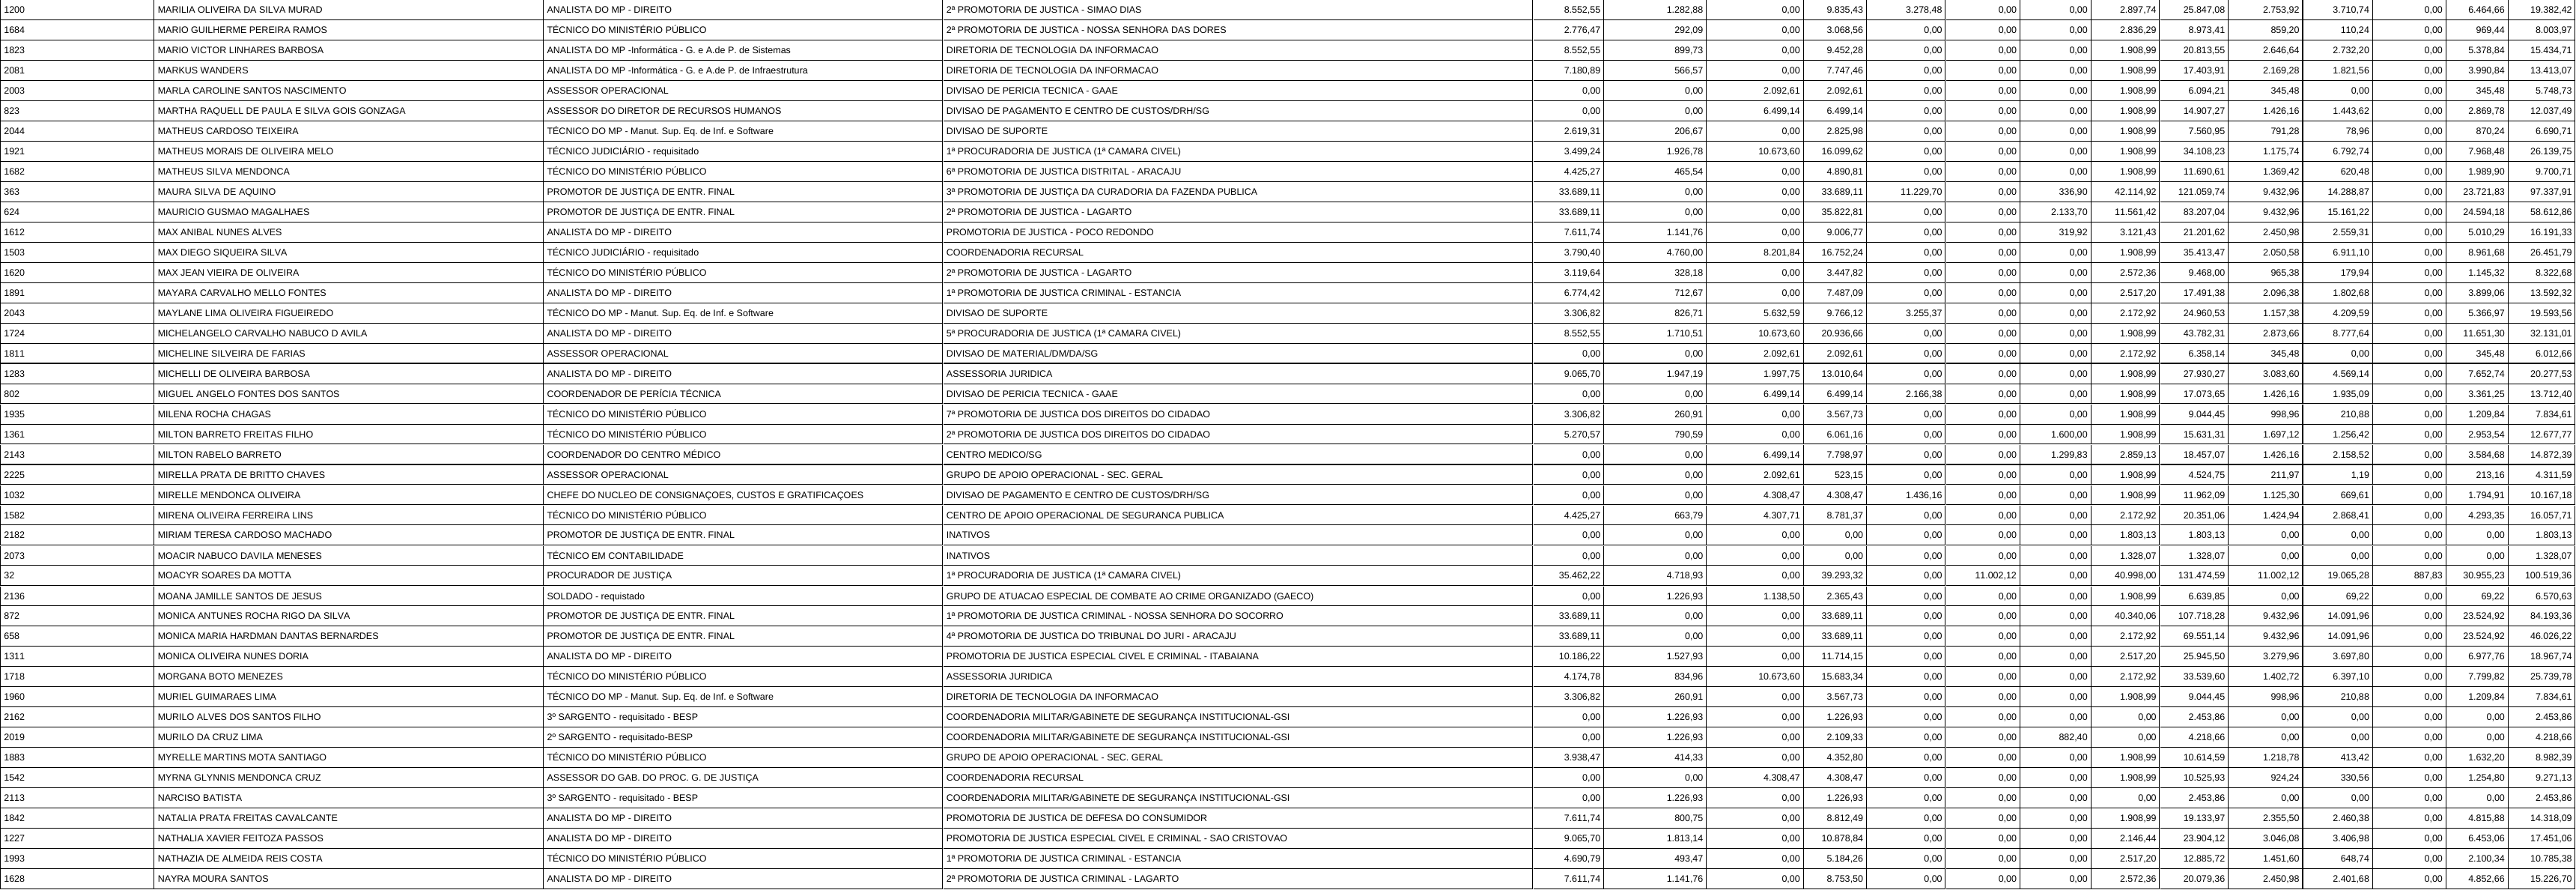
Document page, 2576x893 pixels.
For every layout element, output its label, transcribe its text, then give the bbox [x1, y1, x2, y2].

table_cell 4.308,47 [1804, 485, 1866, 504]
table_cell 0,00 [1707, 40, 1803, 60]
table_cell 0,00 [1946, 283, 2020, 303]
table_cell 8.552,55 [1534, 324, 1603, 343]
table_cell 0,00 [2303, 727, 2372, 747]
table_cell 924,24 [2229, 768, 2302, 787]
table_cell 6.499,14 [1804, 101, 1866, 121]
table_cell 17.073,65 [2160, 384, 2228, 403]
table_cell 5.270,57 [1534, 425, 1603, 444]
table_cell 1.813,14 [1604, 829, 1706, 848]
table_cell 1612 [1, 223, 154, 242]
table_cell 1.175,74 [2229, 142, 2302, 161]
table_cell MAYARA CARVALHO MELLO FONTES [154, 283, 543, 303]
table_cell 2.450,98 [2229, 223, 2302, 242]
table_cell 0,00 [2373, 142, 2446, 161]
table_cell 20.277,53 [2509, 364, 2575, 384]
table_cell PROMOTOR DE JUSTIÇA DE ENTR. FINAL [544, 626, 942, 646]
table_cell 10.186,22 [1534, 647, 1603, 666]
table_cell CENTRO DE APOIO OPERACIONAL DE SEGURANCA PUBLICA [944, 506, 1532, 524]
table_cell NARCISO BATISTA [154, 788, 543, 808]
table_cell 2.166,38 [1867, 384, 1945, 403]
table_cell 2225 [1, 465, 154, 484]
table_cell 0,00 [1867, 829, 1945, 848]
table_cell 0,00 [1707, 202, 1803, 222]
table_cell 0,00 [2446, 525, 2508, 545]
table_cell NAYRA MOURA SANTOS [154, 869, 543, 889]
table_cell 0,00 [1946, 101, 2020, 121]
table_cell 1.600,00 [2020, 425, 2091, 444]
table_cell 0,00 [2020, 384, 2091, 403]
table_cell 0,00 [2020, 485, 2091, 504]
table_cell 1311 [1, 647, 154, 666]
table_cell 0,00 [1946, 768, 2020, 787]
table_cell MORGANA BOTO MENEZES [154, 667, 543, 686]
table_cell 0,00 [1946, 303, 2020, 323]
table_cell MARLA CAROLINE SANTOS NASCIMENTO [154, 81, 543, 100]
table_cell ASSESSOR OPERACIONAL [544, 344, 942, 363]
table_cell 292,09 [1604, 20, 1706, 40]
table_cell 0,00 [1604, 445, 1706, 464]
table_cell 110,24 [2303, 20, 2372, 40]
table_cell 0,00 [1534, 707, 1603, 727]
table_header 19.382,42 [2509, 0, 2575, 19]
table_cell 69.551,14 [2160, 626, 2228, 646]
table_cell 0,00 [2303, 81, 2372, 100]
table_cell 0,00 [2446, 546, 2508, 565]
table_cell 23.524,92 [2446, 626, 2508, 646]
table_cell 11.651,30 [2446, 324, 2508, 343]
table_cell 0,00 [1946, 667, 2020, 686]
table_cell 33.539,60 [2160, 667, 2228, 686]
table_cell 4.425,27 [1534, 162, 1603, 181]
table_cell 18.457,07 [2160, 445, 2228, 464]
table_cell 0,00 [1946, 465, 2020, 484]
table_cell 9.468,00 [2160, 263, 2228, 282]
table_cell 11.002,12 [1946, 566, 2020, 585]
table_cell COORDENADORIA RECURSAL [944, 243, 1532, 262]
table_cell 1.908,99 [2092, 101, 2159, 121]
table_cell TÉCNICO DO MINISTÉRIO PÚBLICO [544, 506, 942, 524]
table_cell 1.328,07 [2160, 546, 2228, 565]
table_cell 6.012,66 [2509, 344, 2575, 363]
table_cell 1.426,16 [2229, 445, 2302, 464]
table_cell 4.569,14 [2303, 364, 2372, 384]
table_cell 1032 [1, 485, 154, 504]
table_cell 1718 [1, 667, 154, 686]
table_cell 1.226,93 [1604, 707, 1706, 727]
table_cell 0,00 [2373, 748, 2446, 767]
table_cell 0,00 [1867, 626, 1945, 646]
table_cell 0,00 [1946, 223, 2020, 242]
table_cell 0,00 [2303, 546, 2372, 565]
table_cell 4.815,88 [2446, 808, 2508, 828]
table_cell 0,00 [2020, 707, 2091, 727]
table_header 0,00 [2373, 0, 2446, 19]
table_cell 0,00 [1867, 344, 1945, 363]
table_cell TÉCNICO DO MINISTÉRIO PÚBLICO [544, 748, 942, 767]
table_cell 1.226,93 [1804, 788, 1866, 808]
table_cell 2143 [1, 445, 154, 464]
table_cell 0,00 [2373, 465, 2446, 484]
table_cell ANALISTA DO MP - DIREITO [544, 223, 942, 242]
table_cell 40.340,06 [2092, 606, 2159, 626]
table_cell 26.139,75 [2509, 142, 2575, 161]
table_cell 1.802,68 [2303, 283, 2372, 303]
table_cell 0,00 [1707, 223, 1803, 242]
table_cell 0,00 [2229, 587, 2302, 605]
table_cell TÉCNICO EM CONTABILIDADE [544, 546, 942, 565]
table_cell 4.307,71 [1707, 506, 1803, 524]
table_cell 24.960,53 [2160, 303, 2228, 323]
table_cell 97.337,91 [2509, 182, 2575, 202]
table_cell 0,00 [2020, 788, 2091, 808]
table_cell 0,00 [2020, 687, 2091, 706]
table_cell TÉCNICO JUDICIÁRIO - requisitado [544, 142, 942, 161]
table_cell 363 [1, 182, 154, 202]
table_cell 0,00 [1707, 425, 1803, 444]
table_cell MYRELLE MARTINS MOTA SANTIAGO [154, 748, 543, 767]
table_cell 870,24 [2446, 121, 2508, 141]
table_cell 7.968,48 [2446, 142, 2508, 161]
table_cell 1.299,83 [2020, 445, 2091, 464]
table_cell 2.836,29 [2092, 20, 2159, 40]
table_cell 6.453,06 [2446, 829, 2508, 848]
table_cell 0,00 [2020, 263, 2091, 282]
table_cell 2ª PROMOTORIA DE JUSTICA CRIMINAL - LAGARTO [944, 869, 1532, 889]
table_cell DIVISAO DE SUPORTE [944, 121, 1532, 141]
table_header 3.278,48 [1867, 0, 1945, 19]
table_cell 1.908,99 [2092, 142, 2159, 161]
table_cell 12.037,49 [2509, 101, 2575, 121]
table_cell 1.908,99 [2092, 405, 2159, 424]
table_cell 0,00 [2020, 808, 2091, 828]
table_cell 0,00 [1867, 223, 1945, 242]
table_cell PROMOTORIA DE JUSTICA ESPECIAL CIVEL E CRIMINAL - SAO CRISTOVAO [944, 829, 1532, 848]
table_cell 413,42 [2303, 748, 2372, 767]
table_cell 1724 [1, 324, 154, 343]
table_cell 19.593,56 [2509, 303, 2575, 323]
table_cell 0,00 [1604, 525, 1706, 545]
table_cell MATHEUS SILVA MENDONCA [154, 162, 543, 181]
table_cell 4.174,78 [1534, 667, 1603, 686]
table_cell 8.552,55 [1534, 40, 1603, 60]
table_cell 0,00 [1534, 384, 1603, 403]
table_cell MILENA ROCHA CHAGAS [154, 405, 543, 424]
table_cell 0,00 [1707, 727, 1803, 747]
table_cell 0,00 [2020, 243, 2091, 262]
table_cell 1.935,09 [2303, 384, 2372, 403]
table_cell 3º SARGENTO - requisitado - BESP [544, 707, 942, 727]
table_cell 7.560,95 [2160, 121, 2228, 141]
table_cell 9.065,70 [1534, 829, 1603, 848]
table_cell 35.822,81 [1804, 202, 1866, 222]
table_cell 33.689,11 [1804, 626, 1866, 646]
table_cell MARKUS WANDERS [154, 61, 543, 80]
table_cell 2.453,86 [2509, 707, 2575, 727]
table_cell 1.138,50 [1707, 587, 1803, 605]
table_header 1200 [1, 0, 154, 19]
table_cell 1.328,07 [2509, 546, 2575, 565]
table_cell 8.973,41 [2160, 20, 2228, 40]
table_cell 2113 [1, 788, 154, 808]
table_cell 0,00 [1707, 525, 1803, 545]
table_cell 9.065,70 [1534, 364, 1603, 384]
table_cell 2.646,64 [2229, 40, 2302, 60]
table_cell 1.402,72 [2229, 667, 2302, 686]
table_cell 3.567,73 [1804, 687, 1866, 706]
table_cell 0,00 [2373, 162, 2446, 181]
table_cell 1.803,13 [2160, 525, 2228, 545]
table_cell NATALIA PRATA FREITAS CAVALCANTE [154, 808, 543, 828]
table_cell TÉCNICO DO MINISTÉRIO PÚBLICO [544, 667, 942, 686]
table_cell 1582 [1, 506, 154, 524]
table_cell 0,00 [2020, 647, 2091, 666]
table_cell 43.782,31 [2160, 324, 2228, 343]
table_cell 69,22 [2446, 587, 2508, 605]
table_cell MOACIR NABUCO DAVILA MENESES [154, 546, 543, 565]
table_cell 0,00 [2020, 768, 2091, 787]
table_cell 2.158,52 [2303, 445, 2372, 464]
table_cell 1.209,84 [2446, 687, 2508, 706]
table_cell 34.108,23 [2160, 142, 2228, 161]
table_cell MAYLANE LIMA OLIVEIRA FIGUEIREDO [154, 303, 543, 323]
table_cell 0,00 [1867, 566, 1945, 585]
table_cell 0,00 [2373, 384, 2446, 403]
table_cell 9.432,96 [2229, 202, 2302, 222]
table_cell 0,00 [1534, 101, 1603, 121]
table_cell 1.451,60 [2229, 849, 2302, 868]
table_cell 1.426,16 [2229, 101, 2302, 121]
table_cell 0,00 [1946, 707, 2020, 727]
table_cell DIRETORIA DE TECNOLOGIA DA INFORMACAO [944, 61, 1532, 80]
table_cell 8.961,68 [2446, 243, 2508, 262]
table_cell 2.172,92 [2092, 303, 2159, 323]
table_cell 0,00 [2373, 324, 2446, 343]
table_cell 0,00 [2373, 283, 2446, 303]
table_cell 0,00 [1604, 81, 1706, 100]
table_cell 0,00 [2229, 707, 2302, 727]
table_cell 7.611,74 [1534, 223, 1603, 242]
table_cell 663,79 [1604, 506, 1706, 524]
table_cell 0,00 [1946, 626, 2020, 646]
table_cell 6.911,10 [2303, 243, 2372, 262]
table_cell 4.308,47 [1707, 768, 1803, 787]
table_cell 0,00 [1946, 20, 2020, 40]
table_cell 4.718,93 [1604, 566, 1706, 585]
table_cell MAX DIEGO SIQUEIRA SILVA [154, 243, 543, 262]
table_cell 0,00 [1707, 405, 1803, 424]
table_cell 8.777,64 [2303, 324, 2372, 343]
table_cell 1.141,76 [1604, 223, 1706, 242]
table_cell 9.700,71 [2509, 162, 2575, 181]
table_cell 0,00 [1867, 162, 1945, 181]
table_cell MURILO DA CRUZ LIMA [154, 727, 543, 747]
table_cell 16.099,62 [1804, 142, 1866, 161]
table_cell 2073 [1, 546, 154, 565]
table_cell 213,16 [2446, 465, 2508, 484]
table_cell 4.524,75 [2160, 465, 2228, 484]
table_cell 7.834,61 [2509, 405, 2575, 424]
table_cell 10.167,18 [2509, 485, 2575, 504]
table_cell 1.908,99 [2092, 425, 2159, 444]
table_cell 33.689,11 [1534, 202, 1603, 222]
table_cell 1.256,42 [2303, 425, 2372, 444]
table_cell 0,00 [2373, 61, 2446, 80]
table_cell 8.003,97 [2509, 20, 2575, 40]
table_cell 0,00 [1946, 606, 2020, 626]
table_cell 0,00 [1946, 384, 2020, 403]
table_cell INATIVOS [944, 525, 1532, 545]
table_cell 0,00 [2020, 40, 2091, 60]
table_cell 4.852,66 [2446, 869, 2508, 889]
table_cell DIRETORIA DE TECNOLOGIA DA INFORMACAO [944, 40, 1532, 60]
table_cell 8.753,50 [1804, 869, 1866, 889]
table_cell 0,00 [2373, 364, 2446, 384]
table_cell 0,00 [2373, 849, 2446, 868]
table_cell MONICA OLIVEIRA NUNES DORIA [154, 647, 543, 666]
table_cell 2.517,20 [2092, 849, 2159, 868]
table_cell 14.288,87 [2303, 182, 2372, 202]
table_cell MURIEL GUIMARAES LIMA [154, 687, 543, 706]
table_cell 11.002,12 [2229, 566, 2302, 585]
table_cell 17.451,06 [2509, 829, 2575, 848]
table_cell TÉCNICO JUDICIÁRIO - requisitado [544, 243, 942, 262]
table_cell 0,00 [1604, 384, 1706, 403]
table_cell 1.710,51 [1604, 324, 1706, 343]
table_cell 14.318,09 [2509, 808, 2575, 828]
table_cell 2.050,58 [2229, 243, 2302, 262]
table_cell 4.218,66 [2509, 727, 2575, 747]
table_cell 14.872,39 [2509, 445, 2575, 464]
table_cell 7.747,46 [1804, 61, 1866, 80]
table_cell 2.460,38 [2303, 808, 2372, 828]
table_cell 0,00 [1707, 606, 1803, 626]
table_cell 0,00 [1946, 243, 2020, 262]
table_cell 14.091,96 [2303, 626, 2372, 646]
table_cell 0,00 [1946, 869, 2020, 889]
table_cell 1.369,42 [2229, 162, 2302, 181]
table_cell 25.739,78 [2509, 667, 2575, 686]
table_cell 4.209,59 [2303, 303, 2372, 323]
table_cell 0,00 [2373, 546, 2446, 565]
table_cell 2.092,61 [1707, 81, 1803, 100]
table_cell 4.293,35 [2446, 506, 2508, 524]
table_cell TÉCNICO DO MP - Manut. Sup. Eq. de Inf. e Software [544, 687, 942, 706]
table_cell 790,59 [1604, 425, 1706, 444]
table_cell 9.432,96 [2229, 182, 2302, 202]
table_cell 0,00 [2373, 445, 2446, 464]
table_cell 1.908,99 [2092, 40, 2159, 60]
table_cell ASSESSOR DO GAB. DO PROC. G. DE JUSTIÇA [544, 768, 942, 787]
table_cell 18.967,74 [2509, 647, 2575, 666]
table_cell DIVISAO DE PAGAMENTO E CENTRO DE CUSTOS/DRH/SG [944, 101, 1532, 121]
table_cell 8.322,68 [2509, 263, 2575, 282]
table_cell 0,00 [2020, 829, 2091, 848]
table_cell 0,00 [2373, 808, 2446, 828]
table_cell 1.989,90 [2446, 162, 2508, 181]
table_cell 35.413,47 [2160, 243, 2228, 262]
table_cell DIVISAO DE PERICIA TECNICA - GAAE [944, 81, 1532, 100]
table_cell 0,00 [2020, 546, 2091, 565]
table_cell 998,96 [2229, 405, 2302, 424]
table_cell 0,00 [2020, 283, 2091, 303]
table_cell 0,00 [2092, 707, 2159, 727]
table_cell MOACYR SOARES DA MOTTA [154, 566, 543, 585]
table_cell 0,00 [2020, 465, 2091, 484]
table_cell 0,00 [1867, 425, 1945, 444]
table_cell 1993 [1, 849, 154, 868]
table_cell 1.794,91 [2446, 485, 2508, 504]
table_cell ANALISTA DO MP - DIREITO [544, 869, 942, 889]
table_cell 0,00 [2373, 40, 2446, 60]
table_cell 1.443,62 [2303, 101, 2372, 121]
table_cell 0,00 [2373, 647, 2446, 666]
table_cell 13.592,32 [2509, 283, 2575, 303]
table_cell 0,00 [1867, 364, 1945, 384]
table_cell 58.612,86 [2509, 202, 2575, 222]
table_cell 2.450,98 [2229, 869, 2302, 889]
table_cell 6.570,63 [2509, 587, 2575, 605]
table_cell 0,00 [1946, 788, 2020, 808]
table_cell 42.114,92 [2092, 182, 2159, 202]
table_cell 12.677,77 [2509, 425, 2575, 444]
table_cell 6.977,76 [2446, 647, 2508, 666]
table_cell MATHEUS MORAIS DE OLIVEIRA MELO [154, 142, 543, 161]
table_header 0,00 [2020, 0, 2091, 19]
table_cell 882,40 [2020, 727, 2091, 747]
table_cell 345,48 [2229, 81, 2302, 100]
table_cell 206,67 [1604, 121, 1706, 141]
table_cell 0,00 [2373, 707, 2446, 727]
table_cell 624 [1, 202, 154, 222]
table_cell 0,00 [1707, 748, 1803, 767]
table_cell 2.365,43 [1804, 587, 1866, 605]
table_cell 1.226,93 [1804, 707, 1866, 727]
table_cell 791,28 [2229, 121, 2302, 141]
table_cell 33.689,11 [1534, 606, 1603, 626]
table_cell 0,00 [2020, 626, 2091, 646]
table_cell 0,00 [2092, 727, 2159, 747]
table_cell 0,00 [2020, 303, 2091, 323]
table_cell SOLDADO - requistado [544, 587, 942, 605]
table_cell 2081 [1, 61, 154, 80]
table_cell 1883 [1, 748, 154, 767]
table_cell 0,00 [2373, 829, 2446, 848]
table_cell 0,00 [1946, 485, 2020, 504]
table_cell 0,00 [1867, 606, 1945, 626]
table_cell 0,00 [1946, 162, 2020, 181]
table_cell 2.868,41 [2303, 506, 2372, 524]
table_cell 2.146,44 [2092, 829, 2159, 848]
table_cell 0,00 [1867, 768, 1945, 787]
table_cell 11.229,70 [1867, 182, 1945, 202]
table_cell 648,74 [2303, 849, 2372, 868]
table_cell 0,00 [1946, 121, 2020, 141]
table_cell 0,00 [1604, 344, 1706, 363]
table_cell 16.191,33 [2509, 223, 2575, 242]
table_cell 8.812,49 [1804, 808, 1866, 828]
table_cell 0,00 [2373, 81, 2446, 100]
table_cell COORDENADORIA MILITAR/GABINETE DE SEGURANÇA INSTITUCIONAL-GSI [944, 727, 1532, 747]
table_cell 3.255,37 [1867, 303, 1945, 323]
table_cell 1682 [1, 162, 154, 181]
table_cell MARIO VICTOR LINHARES BARBOSA [154, 40, 543, 60]
table_cell 78,96 [2303, 121, 2372, 141]
table_cell 7.834,61 [2509, 687, 2575, 706]
table_cell 0,00 [2020, 61, 2091, 80]
table_cell 345,48 [2446, 344, 2508, 363]
table_cell 3.499,24 [1534, 142, 1603, 161]
table_cell 3.068,56 [1804, 20, 1866, 40]
table_cell 0,00 [1867, 546, 1945, 565]
table_cell ANALISTA DO MP - DIREITO [544, 808, 942, 828]
table_cell 330,56 [2303, 768, 2372, 787]
table_cell 1.436,16 [1867, 485, 1945, 504]
table_cell 20.079,36 [2160, 869, 2228, 889]
table_cell 1.803,13 [2509, 525, 2575, 545]
table_cell 1.908,99 [2092, 587, 2159, 605]
table_cell 0,00 [1604, 202, 1706, 222]
table_cell 5.748,73 [2509, 81, 2575, 100]
table_cell 9.044,45 [2160, 405, 2228, 424]
table_cell 0,00 [2373, 20, 2446, 40]
table_cell 10.878,84 [1804, 829, 1866, 848]
table_cell ASSESSORIA JURIDICA [944, 667, 1532, 686]
table_cell 27.930,27 [2160, 364, 2228, 384]
table_cell 2.169,28 [2229, 61, 2302, 80]
table_cell 0,00 [1707, 626, 1803, 646]
table_cell 20.936,66 [1804, 324, 1866, 343]
table_header MARILIA OLIVEIRA DA SILVA MURAD [154, 0, 543, 19]
table_cell CHEFE DO NUCLEO DE CONSIGNAÇOES, CUSTOS E GRATIFICAÇOES [544, 485, 942, 504]
table_cell 2162 [1, 707, 154, 727]
table_cell 800,75 [1604, 808, 1706, 828]
table_cell 0,00 [1946, 61, 2020, 80]
table_cell 25.945,50 [2160, 647, 2228, 666]
table_cell TÉCNICO DO MINISTÉRIO PÚBLICO [544, 405, 942, 424]
table_cell 1.926,78 [1604, 142, 1706, 161]
table_cell 0,00 [1867, 808, 1945, 828]
table_cell 0,00 [1867, 587, 1945, 605]
table_cell 2.859,13 [2092, 445, 2159, 464]
table_cell 1.218,78 [2229, 748, 2302, 767]
table_cell 4.308,47 [1804, 768, 1866, 787]
table_cell 1.226,93 [1604, 727, 1706, 747]
table_cell 0,00 [1867, 748, 1945, 767]
table_cell 0,00 [1604, 485, 1706, 504]
table_cell PROMOTORIA DE JUSTICA ESPECIAL CIVEL E CRIMINAL - ITABAIANA [944, 647, 1532, 666]
table_cell 3.121,43 [2092, 223, 2159, 242]
table_cell 1.527,93 [1604, 647, 1706, 666]
table_cell 1.426,16 [2229, 384, 2302, 403]
table_cell 0,00 [1707, 182, 1803, 202]
table_cell 1891 [1, 283, 154, 303]
table_cell 0,00 [1867, 243, 1945, 262]
table_cell 0,00 [1946, 81, 2020, 100]
table_cell 9.006,77 [1804, 223, 1866, 242]
table_cell 0,00 [1867, 727, 1945, 747]
table_cell 33.689,11 [1534, 626, 1603, 646]
table_cell 0,00 [2303, 707, 2372, 727]
table_header 25.847,08 [2160, 0, 2228, 19]
table_cell 0,00 [1707, 263, 1803, 282]
table_cell 0,00 [2020, 142, 2091, 161]
table_cell MILTON BARRETO FREITAS FILHO [154, 425, 543, 444]
table_cell 8.201,84 [1707, 243, 1803, 262]
table_cell 7.180,89 [1534, 61, 1603, 80]
table_cell 84.193,36 [2509, 606, 2575, 626]
table_cell 0,00 [1867, 283, 1945, 303]
table_cell 0,00 [1867, 647, 1945, 666]
table_cell 32 [1, 566, 154, 585]
table_cell 1.328,07 [2092, 546, 2159, 565]
table_cell 3.119,64 [1534, 263, 1603, 282]
table_cell 1283 [1, 364, 154, 384]
table_cell 0,00 [1867, 81, 1945, 100]
table_cell 15.434,71 [2509, 40, 2575, 60]
table_cell 0,00 [1534, 587, 1603, 605]
table_cell ANALISTA DO MP - DIREITO [544, 829, 942, 848]
table_cell 0,00 [1867, 263, 1945, 282]
table_cell 16.752,24 [1804, 243, 1866, 262]
table_cell MOANA JAMILLE SANTOS DE JESUS [154, 587, 543, 605]
table_cell 3.406,98 [2303, 829, 2372, 848]
table_cell DIVISAO DE SUPORTE [944, 303, 1532, 323]
table_cell 23.904,12 [2160, 829, 2228, 848]
table_cell 2.869,78 [2446, 101, 2508, 121]
table_cell TÉCNICO DO MP - Manut. Sup. Eq. de Inf. e Software [544, 121, 942, 141]
table_cell 1.908,99 [2092, 162, 2159, 181]
table_cell 0,00 [2373, 223, 2446, 242]
table_cell 0,00 [2373, 263, 2446, 282]
table_cell 1.908,99 [2092, 485, 2159, 504]
table_cell 4.890,81 [1804, 162, 1866, 181]
table_cell 0,00 [1946, 829, 2020, 848]
table_cell 3.938,47 [1534, 748, 1603, 767]
table_cell 0,00 [1946, 40, 2020, 60]
table_cell 40.998,00 [2092, 566, 2159, 585]
table_cell 0,00 [2229, 788, 2302, 808]
table_cell 0,00 [2303, 344, 2372, 363]
table_cell 7.798,97 [1804, 445, 1866, 464]
table_cell 3.899,06 [2446, 283, 2508, 303]
table_cell 0,00 [1867, 121, 1945, 141]
table_cell 1.908,99 [2092, 61, 2159, 80]
table_cell 0,00 [2303, 525, 2372, 545]
table_cell 32.131,01 [2509, 324, 2575, 343]
table_cell PROMOTORIA DE JUSTICA - POCO REDONDO [944, 223, 1532, 242]
table_cell 669,61 [2303, 485, 2372, 504]
table_cell 0,00 [1946, 344, 2020, 363]
table_cell 9.271,13 [2509, 768, 2575, 787]
table_cell 10.673,60 [1707, 324, 1803, 343]
table_cell 566,57 [1604, 61, 1706, 80]
table_cell 2.096,38 [2229, 283, 2302, 303]
table_cell 1921 [1, 142, 154, 161]
table_cell 0,00 [1867, 849, 1945, 868]
table_cell 19.065,28 [2303, 566, 2372, 585]
table_cell 1.821,56 [2303, 61, 2372, 80]
table_cell 2043 [1, 303, 154, 323]
table_cell CENTRO MEDICO/SG [944, 445, 1532, 464]
table_cell 0,00 [2020, 506, 2091, 524]
table_cell MYRNA GLYNNIS MENDONCA CRUZ [154, 768, 543, 787]
table_cell 2.172,92 [2092, 667, 2159, 686]
table_cell 83.207,04 [2160, 202, 2228, 222]
table_cell 0,00 [1707, 61, 1803, 80]
table_cell 899,73 [1604, 40, 1706, 60]
table_cell 0,00 [1707, 808, 1803, 828]
table_cell COORDENADOR DE PERÍCIA TÉCNICA [544, 384, 942, 403]
table_cell 0,00 [2020, 405, 2091, 424]
table_cell 0,00 [2373, 243, 2446, 262]
table_cell 5.366,97 [2446, 303, 2508, 323]
table_cell 2.559,31 [2303, 223, 2372, 242]
table_cell 2.619,31 [1534, 121, 1603, 141]
table_cell 3.083,60 [2229, 364, 2302, 384]
table_cell MAURICIO GUSMAO MAGALHAES [154, 202, 543, 222]
table_cell 0,00 [2020, 364, 2091, 384]
table_cell 0,00 [1534, 768, 1603, 787]
table_cell 2.517,20 [2092, 647, 2159, 666]
table_cell 1ª PROMOTORIA DE JUSTICA CRIMINAL - ESTANCIA [944, 283, 1532, 303]
table_cell PROMOTOR DE JUSTIÇA DE ENTR. FINAL [544, 182, 942, 202]
table_cell 965,38 [2229, 263, 2302, 282]
table_cell 0,00 [1946, 647, 2020, 666]
table_cell 0,00 [1707, 546, 1803, 565]
table_cell 0,00 [1804, 546, 1866, 565]
table_cell 13.010,64 [1804, 364, 1866, 384]
table_cell 9.452,28 [1804, 40, 1866, 60]
table_cell 2.453,86 [2160, 707, 2228, 727]
table_cell 1227 [1, 829, 154, 848]
table_cell ASSESSORIA JURIDICA [944, 364, 1532, 384]
table_cell 0,00 [1867, 667, 1945, 686]
table_cell ANALISTA DO MP -Informática - G. e A.de P. de Sistemas [544, 40, 942, 60]
table_cell 1.908,99 [2092, 465, 2159, 484]
table_cell 0,00 [1946, 142, 2020, 161]
table_cell 1.908,99 [2092, 687, 2159, 706]
table_cell 0,00 [1867, 324, 1945, 343]
table_cell 8.982,39 [2509, 748, 2575, 767]
table_cell 6ª PROMOTORIA DE JUSTICA DISTRITAL - ARACAJU [944, 162, 1532, 181]
table_cell 0,00 [2373, 182, 2446, 202]
table_cell 15.161,22 [2303, 202, 2372, 222]
table_cell 1.254,80 [2446, 768, 2508, 787]
table_cell 2.172,92 [2092, 344, 2159, 363]
table_cell 0,00 [2020, 849, 2091, 868]
table_cell 0,00 [2020, 869, 2091, 889]
table_cell 33.689,11 [1804, 606, 1866, 626]
table_cell 2.453,86 [2160, 788, 2228, 808]
table_cell 336,90 [2020, 182, 2091, 202]
table_cell 0,00 [1707, 869, 1803, 889]
table_cell 13.413,07 [2509, 61, 2575, 80]
table_cell 1.947,19 [1604, 364, 1706, 384]
table_cell 3.279,96 [2229, 647, 2302, 666]
table_cell 0,00 [1946, 687, 2020, 706]
table_cell 0,00 [2020, 121, 2091, 141]
table_cell 0,00 [1867, 707, 1945, 727]
table_cell 2ª PROMOTORIA DE JUSTICA - LAGARTO [944, 263, 1532, 282]
table_cell 0,00 [1867, 465, 1945, 484]
table_cell 1.908,99 [2092, 364, 2159, 384]
table_cell MIGUEL ANGELO FONTES DOS SANTOS [154, 384, 543, 403]
table_cell 0,00 [1946, 263, 2020, 282]
table_cell 121.059,74 [2160, 182, 2228, 202]
table_cell 0,00 [2373, 344, 2446, 363]
table_cell 33.689,11 [1534, 182, 1603, 202]
table_cell TÉCNICO DO MP - Manut. Sup. Eq. de Inf. e Software [544, 303, 942, 323]
table_cell TÉCNICO DO MINISTÉRIO PÚBLICO [544, 425, 942, 444]
table_cell 14.091,96 [2303, 606, 2372, 626]
table_cell 1ª PROMOTORIA DE JUSTICA CRIMINAL - NOSSA SENHORA DO SOCORRO [944, 606, 1532, 626]
table_cell 0,00 [2373, 788, 2446, 808]
table_cell 2019 [1, 727, 154, 747]
table_cell 0,00 [1946, 405, 2020, 424]
table_cell 0,00 [2373, 768, 2446, 787]
table_cell GRUPO DE APOIO OPERACIONAL - SEC. GERAL [944, 748, 1532, 767]
table_cell 0,00 [2020, 566, 2091, 585]
table_cell 1,19 [2303, 465, 2372, 484]
table_cell 1960 [1, 687, 154, 706]
table_cell 6.094,21 [2160, 81, 2228, 100]
table_cell 69,22 [2303, 587, 2372, 605]
table_cell 1823 [1, 40, 154, 60]
table_cell 2.100,34 [2446, 849, 2508, 868]
table_cell DIVISAO DE PERICIA TECNICA - GAAE [944, 384, 1532, 403]
table_cell 0,00 [2020, 606, 2091, 626]
table_header 2.897,74 [2092, 0, 2159, 19]
table_cell 6.397,10 [2303, 667, 2372, 686]
table_cell 0,00 [1604, 101, 1706, 121]
table_cell 12.885,72 [2160, 849, 2228, 868]
table_cell 834,96 [1604, 667, 1706, 686]
table_cell 0,00 [2229, 546, 2302, 565]
table_cell 0,00 [2373, 667, 2446, 686]
table_cell 1503 [1, 243, 154, 262]
table_cell 26.451,79 [2509, 243, 2575, 262]
table_cell 39.293,32 [1804, 566, 1866, 585]
table_cell 0,00 [2020, 162, 2091, 181]
table_cell 1.997,75 [1707, 364, 1803, 384]
table_cell MIRELLE MENDONCA OLIVEIRA [154, 485, 543, 504]
table_cell 23.524,92 [2446, 606, 2508, 626]
table_cell 1.697,12 [2229, 425, 2302, 444]
table_cell 1.141,76 [1604, 869, 1706, 889]
table_cell 1ª PROMOTORIA DE JUSTICA CRIMINAL - ESTANCIA [944, 849, 1532, 868]
table_cell 15.226,70 [2509, 869, 2575, 889]
table_cell NATHALIA XAVIER FEITOZA PASSOS [154, 829, 543, 848]
table_cell 0,00 [1534, 465, 1603, 484]
table_cell 3.990,84 [2446, 61, 2508, 80]
table_cell 0,00 [1867, 101, 1945, 121]
table_cell 6.639,85 [2160, 587, 2228, 605]
table_cell 0,00 [2446, 788, 2508, 808]
table_cell 211,97 [2229, 465, 2302, 484]
table_cell 2ª PROMOTORIA DE JUSTICA - LAGARTO [944, 202, 1532, 222]
table_cell MIRIAM TERESA CARDOSO MACHADO [154, 525, 543, 545]
table_cell 3º SARGENTO - requisitado - BESP [544, 788, 942, 808]
table_cell 7ª PROMOTORIA DE JUSTICA DOS DIREITOS DO CIDADAO [944, 405, 1532, 424]
table_cell 0,00 [1707, 788, 1803, 808]
table_cell 0,00 [2373, 405, 2446, 424]
table_cell 0,00 [1534, 788, 1603, 808]
table_cell 6.792,74 [2303, 142, 2372, 161]
table_cell 0,00 [1946, 202, 2020, 222]
table_cell 0,00 [1946, 727, 2020, 747]
table_cell 5ª PROCURADORIA DE JUSTICA (1ª CAMARA CIVEL) [944, 324, 1532, 343]
table_cell 2.109,33 [1804, 727, 1866, 747]
table_cell 4.690,79 [1534, 849, 1603, 868]
table_cell COORDENADORIA MILITAR/GABINETE DE SEGURANÇA INSTITUCIONAL-GSI [944, 707, 1532, 727]
table_cell 35.462,22 [1534, 566, 1603, 585]
table_cell 19.133,97 [2160, 808, 2228, 828]
table_header 3.710,74 [2303, 0, 2372, 19]
table_cell 0,00 [1707, 121, 1803, 141]
table_cell 2.517,20 [2092, 283, 2159, 303]
table_cell 0,00 [1946, 525, 2020, 545]
table_cell 2.092,61 [1804, 81, 1866, 100]
table_cell 0,00 [1534, 727, 1603, 747]
table_cell MARIO GUILHERME PEREIRA RAMOS [154, 20, 543, 40]
table_cell 260,91 [1604, 687, 1706, 706]
table_cell 6.499,14 [1707, 101, 1803, 121]
table_cell 0,00 [1946, 748, 2020, 767]
table_cell 0,00 [2373, 687, 2446, 706]
table_cell 11.690,61 [2160, 162, 2228, 181]
table_cell 0,00 [1946, 364, 2020, 384]
table_cell 30.955,23 [2446, 566, 2508, 585]
table_cell 0,00 [1707, 829, 1803, 848]
table_cell 3.046,08 [2229, 829, 2302, 848]
table_cell 23.721,83 [2446, 182, 2508, 202]
table_cell TÉCNICO DO MINISTÉRIO PÚBLICO [544, 263, 942, 282]
table_cell 7.799,82 [2446, 667, 2508, 686]
table_cell 2.172,92 [2092, 626, 2159, 646]
table_cell 0,00 [1534, 81, 1603, 100]
table_cell 6.499,14 [1707, 384, 1803, 403]
table_cell 3.697,80 [2303, 647, 2372, 666]
table_cell 0,00 [1604, 546, 1706, 565]
table_cell DIRETORIA DE TECNOLOGIA DA INFORMACAO [944, 687, 1532, 706]
table_cell 1620 [1, 263, 154, 282]
table_cell 4.218,66 [2160, 727, 2228, 747]
table_cell 2.953,54 [2446, 425, 2508, 444]
table_cell 1ª PROCURADORIA DE JUSTICA (1ª CAMARA CIVEL) [944, 566, 1532, 585]
table_cell ANALISTA DO MP - DIREITO [544, 364, 942, 384]
table_cell 2.355,50 [2229, 808, 2302, 828]
table_header 1.282,88 [1604, 0, 1706, 19]
table_cell 10.614,59 [2160, 748, 2228, 767]
table_cell 1542 [1, 768, 154, 787]
table_cell DIVISAO DE MATERIAL/DM/DA/SG [944, 344, 1532, 363]
table_header 9.835,43 [1804, 0, 1866, 19]
table_cell 0,00 [1867, 869, 1945, 889]
table_cell 2.092,61 [1707, 465, 1803, 484]
table_cell 33.689,11 [1804, 182, 1866, 202]
table_cell 2.873,66 [2229, 324, 2302, 343]
table_cell 0,00 [1534, 485, 1603, 504]
table_cell 1.908,99 [2092, 808, 2159, 828]
table_cell 1.803,13 [2092, 525, 2159, 545]
table_header 6.464,66 [2446, 0, 2508, 19]
table_cell ANALISTA DO MP - DIREITO [544, 324, 942, 343]
table_cell 210,88 [2303, 405, 2372, 424]
table_cell ASSESSOR OPERACIONAL [544, 81, 942, 100]
table_cell 2044 [1, 121, 154, 141]
table_cell 4.311,59 [2509, 465, 2575, 484]
table_cell 0,00 [1867, 445, 1945, 464]
table_cell 2.133,70 [2020, 202, 2091, 222]
table_cell 7.652,74 [2446, 364, 2508, 384]
table_cell 9.044,45 [2160, 687, 2228, 706]
table_cell 969,44 [2446, 20, 2508, 40]
table_cell 328,18 [1604, 263, 1706, 282]
table_cell 0,00 [2020, 525, 2091, 545]
table_cell 8.781,37 [1804, 506, 1866, 524]
table_cell 0,00 [2229, 525, 2302, 545]
table_cell 4.760,00 [1604, 243, 1706, 262]
table_cell 2.572,36 [2092, 263, 2159, 282]
table_cell 210,88 [2303, 687, 2372, 706]
table_cell 5.378,84 [2446, 40, 2508, 60]
table_cell MONICA MARIA HARDMAN DANTAS BERNARDES [154, 626, 543, 646]
table_cell 3.306,82 [1534, 687, 1603, 706]
table_cell 3.447,82 [1804, 263, 1866, 282]
table_cell 3.306,82 [1534, 303, 1603, 323]
table_cell 1684 [1, 20, 154, 40]
table_cell 10.673,60 [1707, 142, 1803, 161]
table_cell 345,48 [2446, 81, 2508, 100]
table_cell 0,00 [2446, 707, 2508, 727]
table_cell 100.519,36 [2509, 566, 2575, 585]
table_cell 1.632,20 [2446, 748, 2508, 767]
table_cell 2003 [1, 81, 154, 100]
table_cell NATHAZIA DE ALMEIDA REIS COSTA [154, 849, 543, 868]
table_cell 0,00 [1604, 606, 1706, 626]
table_cell 0,00 [2373, 869, 2446, 889]
table_header 2ª PROMOTORIA DE JUSTICA - SIMAO DIAS [944, 0, 1532, 19]
table_cell 5.184,26 [1804, 849, 1866, 868]
table_cell 1.424,94 [2229, 506, 2302, 524]
table_cell 9.432,96 [2229, 606, 2302, 626]
table_cell MURILO ALVES DOS SANTOS FILHO [154, 707, 543, 727]
table_cell 20.813,55 [2160, 40, 2228, 60]
table_cell 0,00 [1707, 162, 1803, 181]
table_cell 17.403,91 [2160, 61, 2228, 80]
table_cell 0,00 [1604, 465, 1706, 484]
table_cell 9.766,12 [1804, 303, 1866, 323]
table_cell 1628 [1, 869, 154, 889]
table_cell 0,00 [2020, 101, 2091, 121]
table_cell 0,00 [1946, 587, 2020, 605]
table_cell 2.572,36 [2092, 869, 2159, 889]
table_cell 0,00 [1867, 61, 1945, 80]
table_cell 16.057,71 [2509, 506, 2575, 524]
table_cell MICHELANGELO CARVALHO NABUCO D AVILA [154, 324, 543, 343]
table_cell 1.157,38 [2229, 303, 2302, 323]
table_cell MAX JEAN VIEIRA DE OLIVEIRA [154, 263, 543, 282]
table_cell 2º SARGENTO - requisitado-BESP [544, 727, 942, 747]
table_cell 0,00 [1707, 647, 1803, 666]
table_cell 0,00 [1867, 405, 1945, 424]
table_cell 0,00 [2373, 303, 2446, 323]
table_cell 465,54 [1604, 162, 1706, 181]
table_cell ANALISTA DO MP - DIREITO [544, 647, 942, 666]
table_cell 3.790,40 [1534, 243, 1603, 262]
table_cell MICHELINE SILVEIRA DE FARIAS [154, 344, 543, 363]
table_cell 1811 [1, 344, 154, 363]
table_header ANALISTA DO MP - DIREITO [544, 0, 942, 19]
table_cell 1.908,99 [2092, 748, 2159, 767]
table_cell 7.611,74 [1534, 808, 1603, 828]
table_cell PROMOTOR DE JUSTIÇA DE ENTR. FINAL [544, 525, 942, 545]
table_cell 0,00 [2373, 485, 2446, 504]
table_cell 14.907,27 [2160, 101, 2228, 121]
table_cell 24.594,18 [2446, 202, 2508, 222]
table_cell 4.308,47 [1707, 485, 1803, 504]
table_cell 2182 [1, 525, 154, 545]
table_cell MIRENA OLIVEIRA FERREIRA LINS [154, 506, 543, 524]
table_cell 6.499,14 [1707, 445, 1803, 464]
table_cell COORDENADOR DO CENTRO MÉDICO [544, 445, 942, 464]
table_cell 3.567,73 [1804, 405, 1866, 424]
table_cell 0,00 [2373, 727, 2446, 747]
table_cell 0,00 [1867, 202, 1945, 222]
table_cell 0,00 [1534, 445, 1603, 464]
table_cell 1.908,99 [2092, 768, 2159, 787]
table_cell PROMOTOR DE JUSTIÇA DE ENTR. FINAL [544, 606, 942, 626]
table_cell 2136 [1, 587, 154, 605]
table_cell 0,00 [1867, 788, 1945, 808]
table_cell 15.631,31 [2160, 425, 2228, 444]
table_cell INATIVOS [944, 546, 1532, 565]
table_cell 0,00 [1867, 687, 1945, 706]
table_cell 0,00 [1946, 425, 2020, 444]
table_cell 1361 [1, 425, 154, 444]
table_cell 872 [1, 606, 154, 626]
table_cell 0,00 [2020, 344, 2091, 363]
table_cell 0,00 [2020, 20, 2091, 40]
table_cell 10.525,93 [2160, 768, 2228, 787]
table_cell 4.352,80 [1804, 748, 1866, 767]
table_cell 0,00 [2092, 788, 2159, 808]
table_cell TÉCNICO DO MINISTÉRIO PÚBLICO [544, 849, 942, 868]
table_cell 0,00 [1604, 182, 1706, 202]
table_cell 1.908,99 [2092, 243, 2159, 262]
table_cell MATHEUS CARDOSO TEIXEIRA [154, 121, 543, 141]
table_cell 0,00 [1946, 445, 2020, 464]
table_cell PROMOTORIA DE JUSTICA DE DEFESA DO CONSUMIDOR [944, 808, 1532, 828]
table_cell ASSESSOR OPERACIONAL [544, 465, 942, 484]
table_cell TÉCNICO DO MINISTÉRIO PÚBLICO [544, 162, 942, 181]
table_cell 2ª PROMOTORIA DE JUSTICA - NOSSA SENHORA DAS DORES [944, 20, 1532, 40]
table_cell 887,83 [2373, 566, 2446, 585]
table_cell 0,00 [2020, 324, 2091, 343]
table_cell 998,96 [2229, 687, 2302, 706]
table_cell 0,00 [2373, 121, 2446, 141]
table_cell 0,00 [1534, 344, 1603, 363]
table_cell 3.361,25 [2446, 384, 2508, 403]
table_cell 4.425,27 [1534, 506, 1603, 524]
table_cell 2ª PROMOTORIA DE JUSTICA DOS DIREITOS DO CIDADAO [944, 425, 1532, 444]
table_cell 7.611,74 [1534, 869, 1603, 889]
table_cell 21.201,62 [2160, 223, 2228, 242]
table_cell 826,71 [1604, 303, 1706, 323]
table_cell 3.584,68 [2446, 445, 2508, 464]
table_cell 802 [1, 384, 154, 403]
table_cell 0,00 [1804, 525, 1866, 545]
table_cell 823 [1, 101, 154, 121]
table_cell 0,00 [1867, 40, 1945, 60]
table_header 2.753,92 [2229, 0, 2302, 19]
table_cell 0,00 [1534, 525, 1603, 545]
table_cell 2.092,61 [1707, 344, 1803, 363]
table_cell 1ª PROCURADORIA DE JUSTICA (1ª CAMARA CIVEL) [944, 142, 1532, 161]
table_cell MICHELLI DE OLIVEIRA BARBOSA [154, 364, 543, 384]
table_cell 1.209,84 [2446, 405, 2508, 424]
table_cell MARTHA RAQUELL DE PAULA E SILVA GOIS GONZAGA [154, 101, 543, 121]
table_cell 0,00 [1946, 506, 2020, 524]
table_cell 0,00 [2020, 667, 2091, 686]
table_cell 658 [1, 626, 154, 646]
table_cell 0,00 [1707, 283, 1803, 303]
table_cell 6.774,42 [1534, 283, 1603, 303]
table_cell 0,00 [2303, 788, 2372, 808]
table_cell 5.632,59 [1707, 303, 1803, 323]
table_cell 1.226,93 [1604, 788, 1706, 808]
table_cell 0,00 [2020, 81, 2091, 100]
table_cell 4ª PROMOTORIA DE JUSTICA DO TRIBUNAL DO JURI - ARACAJU [944, 626, 1532, 646]
table_cell 2.732,20 [2303, 40, 2372, 60]
table_cell 2.776,47 [1534, 20, 1603, 40]
table_cell 9.432,96 [2229, 626, 2302, 646]
table_cell 2.453,86 [2509, 788, 2575, 808]
table_cell 15.683,34 [1804, 667, 1866, 686]
table_cell 0,00 [1867, 506, 1945, 524]
table_cell 3ª PROMOTORIA DE JUSTIÇA DA CURADORIA DA FAZENDA PUBLICA [944, 182, 1532, 202]
table_cell 0,00 [2229, 727, 2302, 747]
table_cell 5.010,29 [2446, 223, 2508, 242]
table_cell MIRELLA PRATA DE BRITTO CHAVES [154, 465, 543, 484]
table_cell COORDENADORIA MILITAR/GABINETE DE SEGURANÇA INSTITUCIONAL-GSI [944, 788, 1532, 808]
table_cell 2.092,61 [1804, 344, 1866, 363]
table_cell DIVISAO DE PAGAMENTO E CENTRO DE CUSTOS/DRH/SG [944, 485, 1532, 504]
table_header 0,00 [1946, 0, 2020, 19]
table_cell TÉCNICO DO MINISTÉRIO PÚBLICO [544, 20, 942, 40]
table_cell 1.226,93 [1604, 587, 1706, 605]
table_cell 1.908,99 [2092, 81, 2159, 100]
table_cell 6.690,71 [2509, 121, 2575, 141]
table_cell 0,00 [1534, 546, 1603, 565]
table_cell MILTON RABELO BARRETO [154, 445, 543, 464]
table_cell PROCURADOR DE JUSTIÇA [544, 566, 942, 585]
table_cell 0,00 [2020, 748, 2091, 767]
table_cell 260,91 [1604, 405, 1706, 424]
table_cell 107.718,28 [2160, 606, 2228, 626]
table_cell 1842 [1, 808, 154, 828]
table_cell 6.061,16 [1804, 425, 1866, 444]
table_cell 0,00 [1707, 707, 1803, 727]
table_cell 0,00 [1867, 525, 1945, 545]
table_cell 0,00 [1604, 768, 1706, 787]
table_cell 6.358,14 [2160, 344, 2228, 363]
table_cell PROMOTOR DE JUSTIÇA DE ENTR. FINAL [544, 202, 942, 222]
table_cell 523,15 [1804, 465, 1866, 484]
table_cell 0,00 [1946, 182, 2020, 202]
table_cell 0,00 [1707, 849, 1803, 868]
table_cell 0,00 [1707, 687, 1803, 706]
table_cell 7.487,09 [1804, 283, 1866, 303]
table_cell 0,00 [1707, 20, 1803, 40]
table_cell 17.491,38 [2160, 283, 2228, 303]
table_cell GRUPO DE APOIO OPERACIONAL - SEC. GERAL [944, 465, 1532, 484]
table_cell 0,00 [1946, 808, 2020, 828]
table_cell 11.962,09 [2160, 485, 2228, 504]
table_cell 46.026,22 [2509, 626, 2575, 646]
table_cell COORDENADORIA RECURSAL [944, 768, 1532, 787]
table_cell 0,00 [2373, 525, 2446, 545]
table_cell 0,00 [1867, 20, 1945, 40]
table_cell 345,48 [2229, 344, 2302, 363]
table_header 0,00 [1707, 0, 1803, 19]
table_cell 2.401,68 [2303, 869, 2372, 889]
table_cell MAURA SILVA DE AQUINO [154, 182, 543, 202]
table_cell 0,00 [1946, 546, 2020, 565]
table_cell 0,00 [1707, 566, 1803, 585]
table_cell 2.825,98 [1804, 121, 1866, 141]
table_cell 620,48 [2303, 162, 2372, 181]
table_cell 0,00 [2373, 606, 2446, 626]
table_cell 10.673,60 [1707, 667, 1803, 686]
table_cell 0,00 [2020, 587, 2091, 605]
table_cell ASSESSOR DO DIRETOR DE RECURSOS HUMANOS [544, 101, 942, 121]
table_cell 0,00 [2446, 727, 2508, 747]
table_cell ANALISTA DO MP - DIREITO [544, 283, 942, 303]
table_cell 11.561,42 [2092, 202, 2159, 222]
table_cell 11.714,15 [1804, 647, 1866, 666]
table_cell 0,00 [2373, 425, 2446, 444]
table_cell 0,00 [1604, 626, 1706, 646]
table_cell 319,92 [2020, 223, 2091, 242]
table_cell GRUPO DE ATUACAO ESPECIAL DE COMBATE AO CRIME ORGANIZADO (GAECO) [944, 587, 1532, 605]
table_cell 131.474,59 [2160, 566, 2228, 585]
table_cell 6.499,14 [1804, 384, 1866, 403]
table_cell 0,00 [2373, 202, 2446, 222]
table_cell 0,00 [2373, 101, 2446, 121]
table_cell 0,00 [2373, 626, 2446, 646]
table_cell 1.908,99 [2092, 121, 2159, 141]
table_cell MONICA ANTUNES ROCHA RIGO DA SILVA [154, 606, 543, 626]
table_cell 2.172,92 [2092, 506, 2159, 524]
table_cell 712,67 [1604, 283, 1706, 303]
table_cell 20.351,06 [2160, 506, 2228, 524]
table_cell 0,00 [1946, 324, 2020, 343]
table_cell 1.125,30 [2229, 485, 2302, 504]
table_cell 0,00 [1946, 849, 2020, 868]
table_cell 1.145,32 [2446, 263, 2508, 282]
table_header 8.552,55 [1534, 0, 1603, 19]
table_cell 0,00 [2373, 587, 2446, 605]
table_cell 10.785,38 [2509, 849, 2575, 868]
table_cell 13.712,40 [2509, 384, 2575, 403]
table_cell 414,33 [1604, 748, 1706, 767]
table_cell 859,20 [2229, 20, 2302, 40]
table_cell 1935 [1, 405, 154, 424]
table_cell 0,00 [1867, 142, 1945, 161]
table_cell ANALISTA DO MP -Informática - G. e A.de P. de Infraestrutura [544, 61, 942, 80]
table_cell 1.908,99 [2092, 324, 2159, 343]
table_cell 3.306,82 [1534, 405, 1603, 424]
table_cell 493,47 [1604, 849, 1706, 868]
table_cell 1.908,99 [2092, 384, 2159, 403]
table_cell 0,00 [2373, 506, 2446, 524]
table_cell 179,94 [2303, 263, 2372, 282]
table_cell MAX ANIBAL NUNES ALVES [154, 223, 543, 242]
